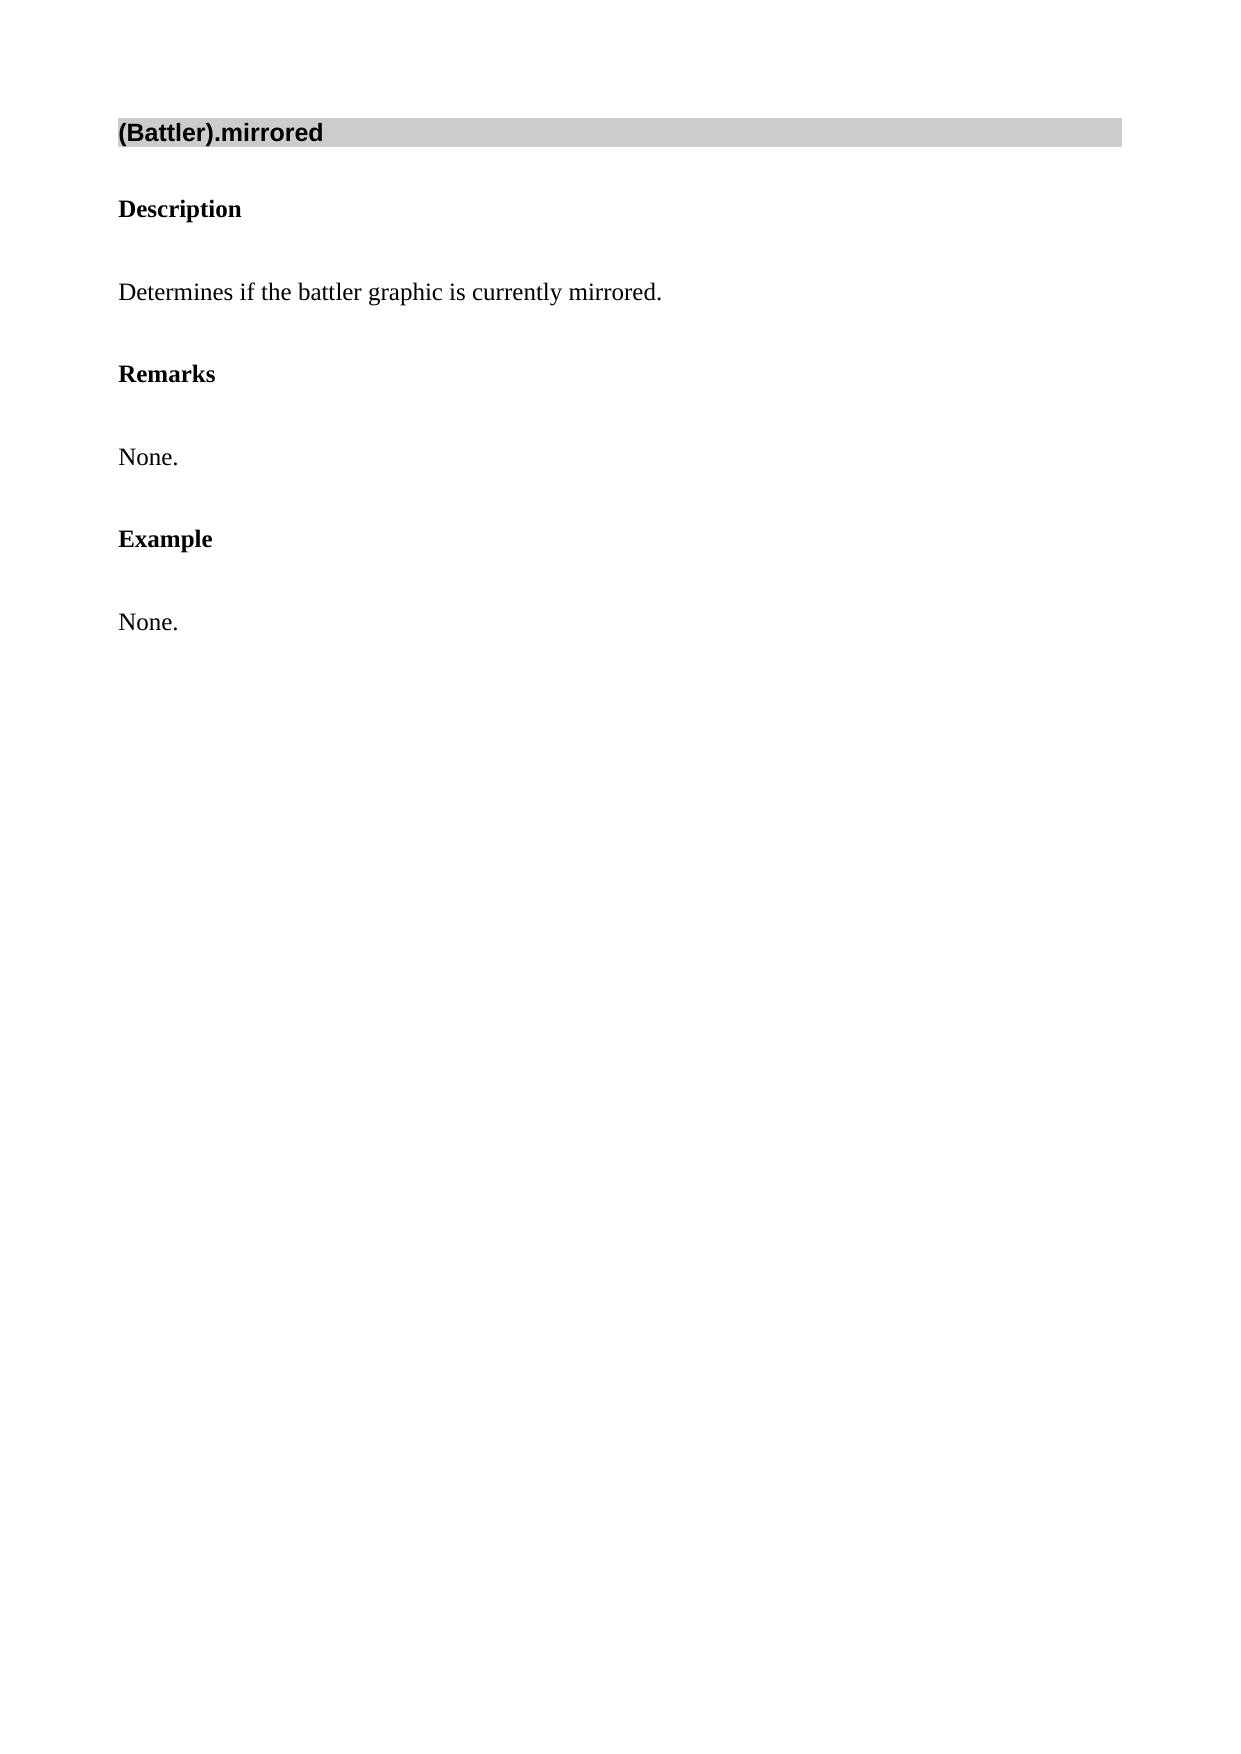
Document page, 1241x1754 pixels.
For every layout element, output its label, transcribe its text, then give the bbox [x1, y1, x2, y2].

text None. [118, 442, 1122, 471]
subtitle (Battler).mirrored [118, 118, 1122, 147]
text None. [118, 607, 1122, 636]
text Remarks [118, 359, 1122, 388]
text Example [118, 524, 1122, 553]
text Description [118, 194, 1122, 223]
text Determines if the battler graphic is currently mirrored. [118, 277, 1122, 306]
